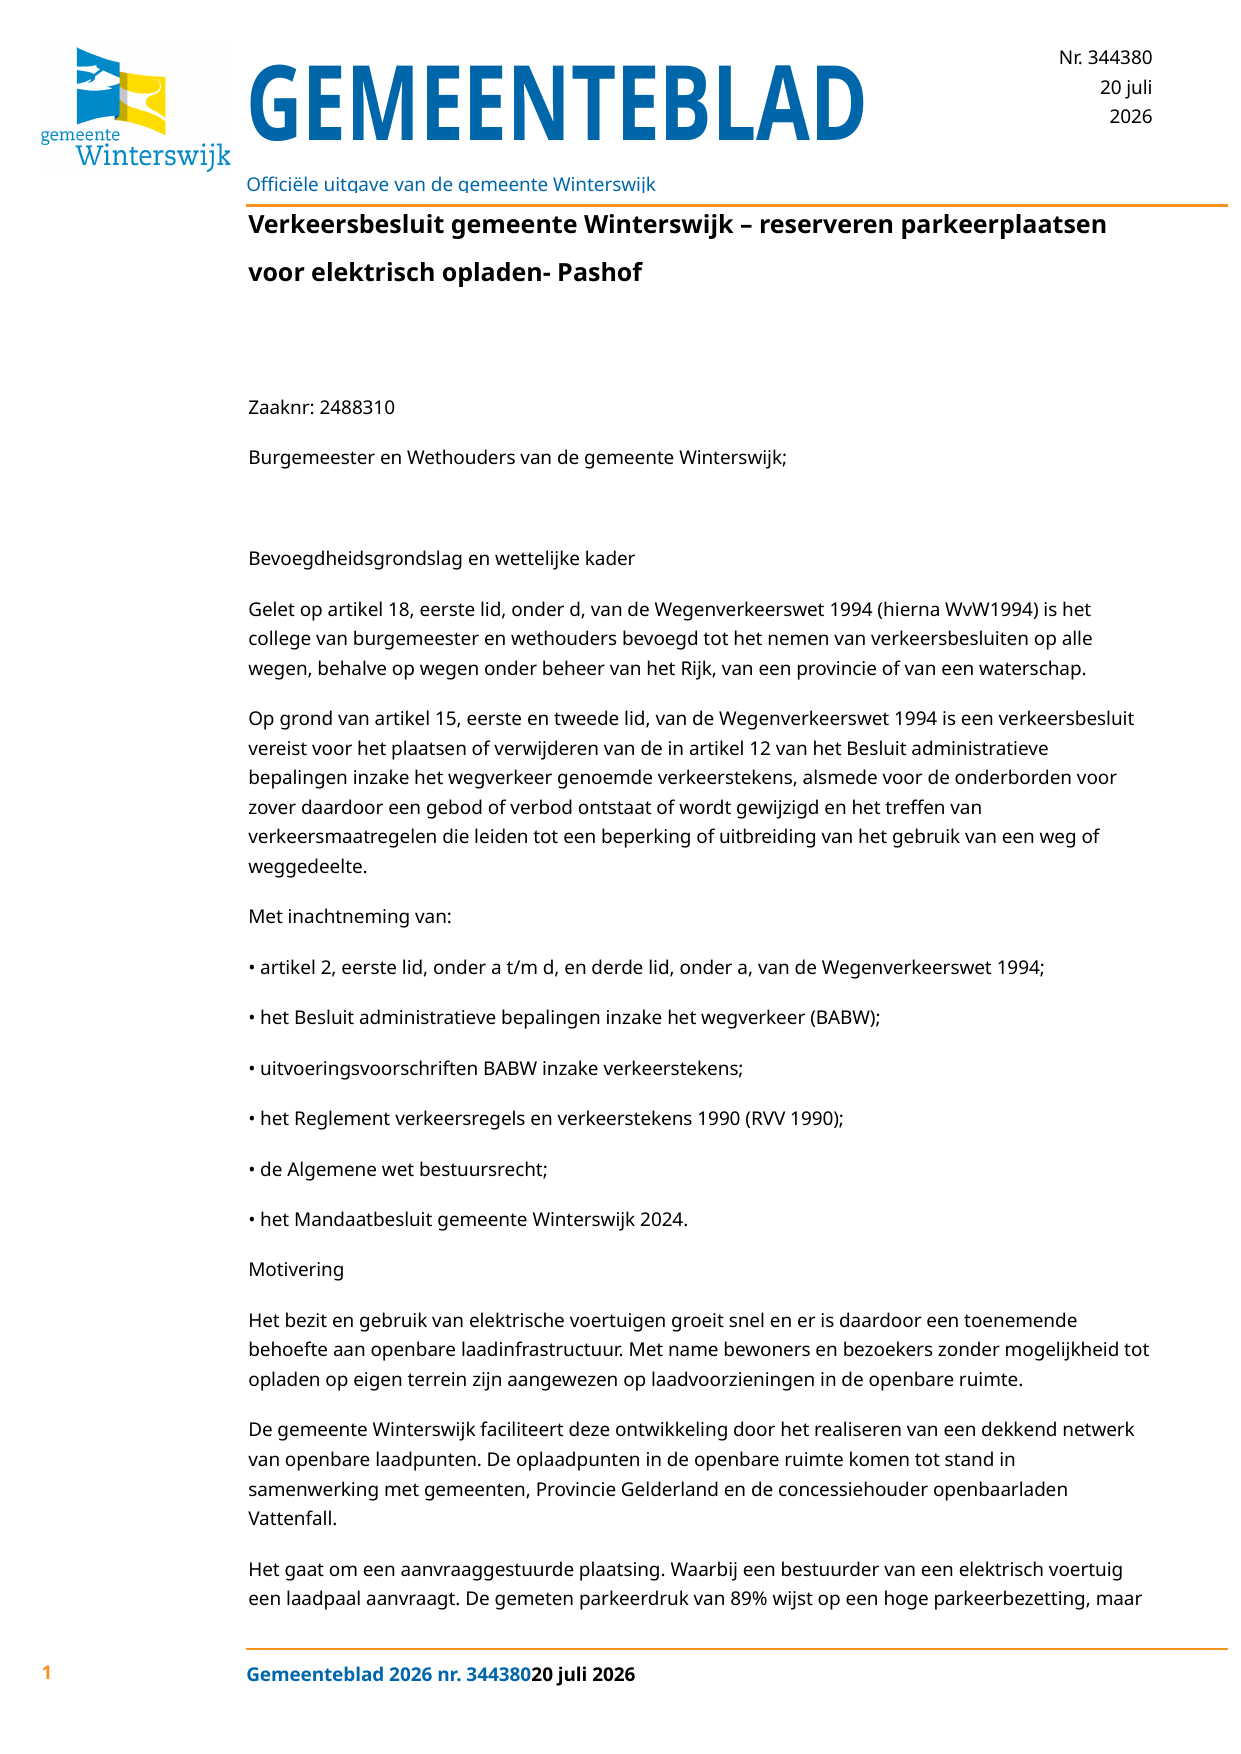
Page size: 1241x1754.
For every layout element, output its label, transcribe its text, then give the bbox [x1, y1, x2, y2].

text Met inachtneming van: [248, 904, 1152, 929]
text • de Algemene wet bestuursrecht; [248, 1156, 1152, 1181]
text Verkeersbesluit gemeente Winterswijk – reserveren parkeerplaatsen voor elektrisch opladen- Pashof [248, 207, 1152, 288]
text De gemeente Winterswijk faciliteert deze ontwikkeling door het realiseren van een dekkend netwerk van openbare laadpunten. De oplaadpunten in de openbare ruimte komen tot stand in samenwerking met gemeenten, Provincie Gelderland en de concessiehouder openbaarladen Vattenfall. [248, 1417, 1152, 1531]
text Burgemeester en Wethouders van de gemeente Winterswijk; [248, 444, 1152, 470]
text • het Besluit administratieve bepalingen inzake het wegverkeer (BABW); [248, 1004, 1152, 1030]
text Gelet op artikel 18, eerste lid, onder d, van de Wegenverkeerswet 1994 (hierna WvW1994) is het college van burgemeester en wethouders bevoegd tot het nemen van verkeersbesluiten op alle wegen, behalve op wegen onder beheer van het Rijk, van een provincie of van een waterschap. [248, 596, 1152, 681]
text Het gaat om een aanvraaggestuurde plaatsing. Waarbij een bestuurder van een elektrisch voertuig een laadpaal aanvraagt. De gemeten parkeerdruk van 89% wijst op een hoge parkeerbezetting, maar [248, 1556, 1152, 1611]
text Het bezit en gebruik van elektrische voertuigen groeit snel en er is daardoor een toenemende behoefte aan openbare laadinfrastructuur. Met name bewoners en bezoekers zonder mogelijkheid tot opladen op eigen terrein zijn aangewezen op laadvoorzieningen in de openbare ruimte. [248, 1307, 1152, 1392]
text • het Mandaatbesluit gemeente Winterswijk 2024. [248, 1206, 1152, 1232]
picture [41, 47, 231, 172]
text Op grond van artikel 15, eerste en tweede lid, van de Wegenverkeerswet 1994 is een verkeersbesluit vereist voor het plaatsen of verwijderen van de in artikel 12 van het Besluit administratieve bepalingen inzake het wegverkeer genoemde verkeerstekens, alsmede voor de onderborden voor zover daardoor een gebod of verbod ontstaat of wordt gewijzigd en het treffen van verkeersmaatregelen die leiden tot een beperking of uitbreiding van het gebruik van een weg of weggedeelte. [248, 705, 1152, 879]
text Bevoegdheidsgrondslag en wettelijke kader [248, 545, 1152, 571]
text • het Reglement verkeersregels en verkeerstekens 1990 (RVV 1990); [248, 1105, 1152, 1131]
text Motivering [248, 1257, 1152, 1282]
picture [225, 153, 231, 162]
text • artikel 2, eerste lid, onder a t/m d, en derde lid, onder a, van de Wegenverkeerswet 1994; [248, 954, 1152, 980]
text Zaaknr: 2488310 [248, 394, 1152, 420]
text • uitvoeringsvoorschriften BABW inzake verkeerstekens; [248, 1055, 1152, 1081]
